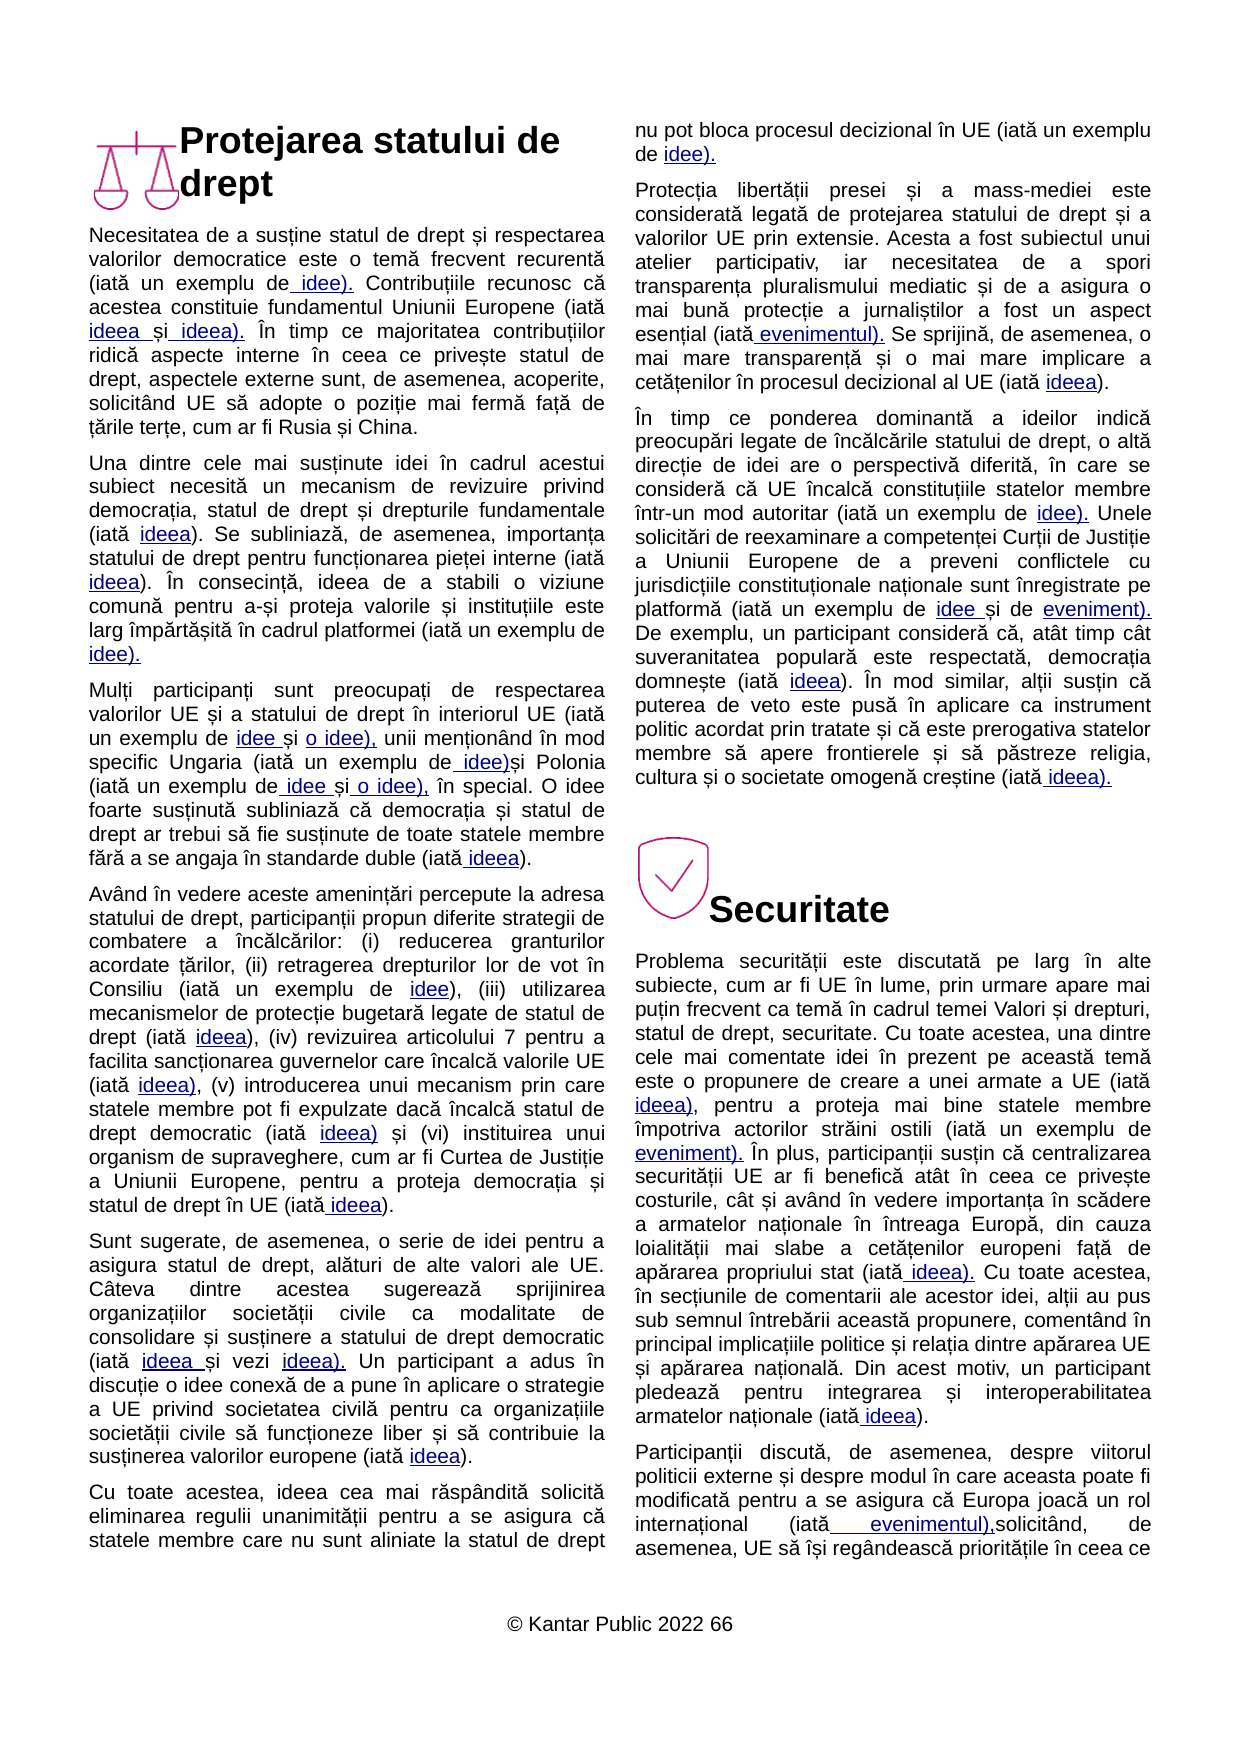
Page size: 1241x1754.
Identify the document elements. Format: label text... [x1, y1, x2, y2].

subtitle Securitate [635, 887, 1152, 930]
picture [638, 837, 709, 919]
text Necesitatea de a susține statul de drept și respectarea valorilor democratice este o temă frecvent recurentă (iată un exemplu de idee). Contribuțiile recunosc că acestea constituie fundamentul Uniunii Europene (iată ideea și ideea). În timp ce majoritatea contribuțiilor ridică aspecte interne în ceea ce privește statul de drept, aspectele externe sunt, de asemenea, acoperite, solicitând UE să adopte o poziție mai fermă față de țările terțe, cum ar fi Rusia și China. [88, 223, 605, 438]
picture [93, 131, 180, 210]
text Sunt sugerate, de asemenea, o serie de idei pentru a asigura statul de drept, alături de alte valori ale UE. Câteva dintre acestea sugerează sprijinirea organizațiilor societății civile ca modalitate de consolidare și susținere a statului de drept democratic (iată ideea și vezi ideea). Un participant a adus în discuție o idee conexă de a pune în aplicare o strategie a UE privind societatea civilă pentru ca organizațiile societății civile să funcționeze liber și să contribuie la susținerea valorilor europene (iată ideea). [88, 1229, 605, 1468]
subtitle Protejarea statului de drept [88, 118, 605, 204]
text Cu toate acestea, ideea cea mai răspândită solicită eliminarea regulii unanimității pentru a se asigura că statele membre care nu sunt aliniate la statul de drept [88, 1480, 605, 1552]
text În timp ce ponderea dominantă a ideilor indică preocupări legate de încălcările statului de drept, o altă direcție de idei are o perspectivă diferită, în care se consideră că UE încalcă constituțiile statelor membre într-un mod autoritar (iată un exemplu de idee). Unele solicitări de reexaminare a competenței Curții de Justiție a Uniunii Europene de a preveni conflictele cu jurisdicțiile constituționale naționale sunt înregistrate pe platformă (iată un exemplu de idee și de eveniment). De exemplu, un participant consideră că, atât timp cât suveranitatea populară este respectată, democrația domnește (iată ideea). În mod similar, alții susțin că puterea de veto este pusă în aplicare ca instrument politic acordat prin tratate și că este prerogativa statelor membre să apere frontierele și să păstreze religia, cultura și o societate omogenă creștine (iată ideea). [635, 405, 1152, 789]
text Având în vedere aceste amenințări percepute la adresa statului de drept, participanții propun diferite strategii de combatere a încălcărilor: (i) reducerea granturilor acordate țărilor, (ii) retragerea drepturilor lor de vot în Consiliu (iată un exemplu de idee), (iii) utilizarea mecanismelor de protecție bugetară legate de statul de drept (iată ideea), (iv) revizuirea articolului 7 pentru a facilita sancționarea guvernelor care încalcă valorile UE (iată ideea), (v) introducerea unui mecanism prin care statele membre pot fi expulzate dacă încalcă statul de drept democratic (iată ideea) și (vi) instituirea unui organism de supraveghere, cum ar fi Curtea de Justiție a Uniunii Europene, pentru a proteja democrația și statul de drept în UE (iată ideea). [88, 881, 605, 1217]
text Participanții discută, de asemenea, despre viitorul politicii externe și despre modul în care aceasta poate fi modificată pentru a se asigura că Europa joacă un rol internațional (iată evenimentul),solicitând, de asemenea, UE să își regândească prioritățile în ceea ce [635, 1440, 1152, 1559]
text nu pot bloca procesul decizional în UE (iată un exemplu de idee). [635, 118, 1152, 166]
text Problema securității este discutată pe larg în alte subiecte, cum ar fi UE în lume, prin urmare apare mai puțin frecvent ca temă în cadrul temei Valori și drepturi, statul de drept, securitate. Cu toate acestea, una dintre cele mai comentate idei în prezent pe această temă este o propunere de creare a unei armate a UE (iată ideea), pentru a proteja mai bine statele membre împotriva actorilor străini ostili (iată un exemplu de eveniment). În plus, participanții susțin că centralizarea securității UE ar fi benefică atât în ceea ce privește costurile, cât și având în vedere importanța în scădere a armatelor naționale în întreaga Europă, din cauza loialității mai slabe a cetățenilor europeni față de apărarea propriului stat (iată ideea). Cu toate acestea, în secțiunile de comentarii ale acestor idei, alții au pus sub semnul întrebării această propunere, comentând în principal implicațiile politice și relația dintre apărarea UE și apărarea națională. Din acest motiv, un participant pledează pentru integrarea și interoperabilitatea armatelor naționale (iată ideea). [635, 949, 1152, 1428]
text Protecția libertății presei și a mass-mediei este considerată legată de protejarea statului de drept și a valorilor UE prin extensie. Acesta a fost subiectul unui atelier participativ, iar necesitatea de a spori transparența pluralismului mediatic și de a asigura o mai bună protecție a jurnaliștilor a fost un aspect esențial (iată evenimentul). Se sprijină, de asemenea, o mai mare transparență și o mai mare implicare a cetățenilor în procesul decizional al UE (iată ideea). [635, 178, 1152, 393]
text Una dintre cele mai susținute idei în cadrul acestui subiect necesită un mecanism de revizuire privind democrația, statul de drept și drepturile fundamentale (iată ideea). Se subliniază, de asemenea, importanța statului de drept pentru funcționarea pieței interne (iată ideea). În consecință, ideea de a stabili o viziune comună pentru a-și proteja valorile și instituțiile este larg împărtășită în cadrul platformei (iată un exemplu de idee). [88, 450, 605, 666]
text Mulți participanți sunt preocupați de respectarea valorilor UE și a statului de drept în interiorul UE (iată un exemplu de idee și o idee), unii menționând în mod specific Ungaria (iată un exemplu de idee)și Polonia (iată un exemplu de idee și o idee), în special. O idee foarte susținută subliniază că democrația și statul de drept ar trebui să fie susținute de toate statele membre fără a se angaja în standarde duble (iată ideea). [88, 678, 605, 869]
